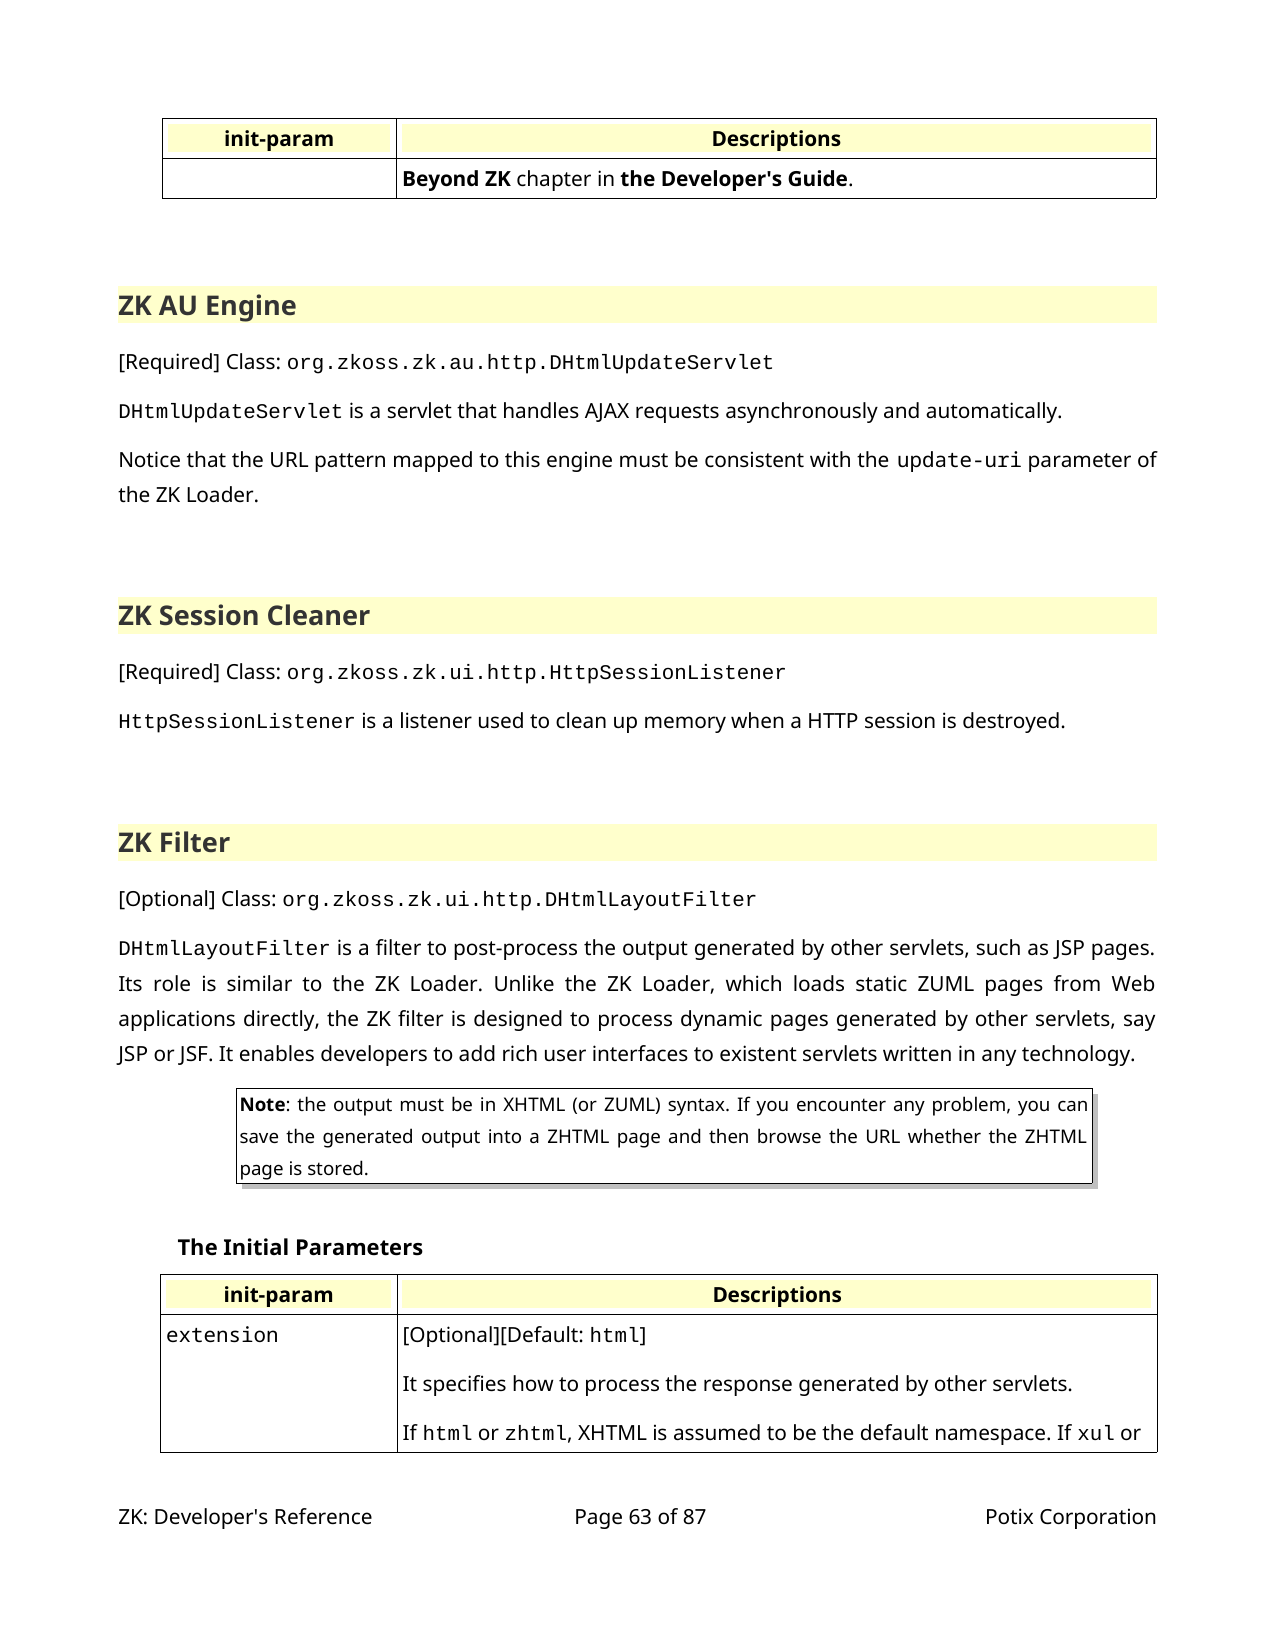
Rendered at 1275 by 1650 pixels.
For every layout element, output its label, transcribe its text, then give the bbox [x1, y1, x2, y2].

text [Required] Class: org.zkoss.zk.ui.http.HttpSessionListener [118, 657, 1157, 686]
text DHtmlUpdateServlet is a servlet that handles AJAX requests asynchronously and automatically. [118, 396, 1157, 424]
subtitle ZK AU Engine [118, 286, 1157, 323]
table_cell [Optional][Default: html] It specifies how to process the response generated by other servlets. If html or zhtml, XHTML is assumed to be the default namespace. If xul or [398, 1315, 1157, 1452]
text HttpSessionListener is a listener used to clean up memory when a HTTP session is destroyed. [118, 707, 1157, 735]
subtitle ZK Filter [118, 824, 1157, 861]
table_header Descriptions [398, 1275, 1157, 1314]
table_cell extension [161, 1315, 397, 1452]
text Note: the output must be in XHTML (or ZUML) syntax. If you encounter any problem, you can save the generated output into a ZHTML page and then browse the URL whether the ZHTML page is stored. [237, 1089, 1092, 1183]
text Notice that the URL pattern mapped to this engine must be consistent with the update-uri parameter of the ZK Loader. [118, 445, 1157, 508]
subtitle ZK Session Cleaner [118, 597, 1157, 634]
subtitle The Initial Parameters [177, 1232, 1157, 1262]
table_cell Beyond ZK chapter in the Developer's Guide. [397, 159, 1156, 198]
text [Required] Class: org.zkoss.zk.au.http.DHtmlUpdateServlet [118, 347, 1157, 375]
table_header Descriptions [397, 119, 1156, 158]
table_cell [163, 159, 396, 198]
table_header init-param [161, 1275, 397, 1314]
text DHtmlLayoutFilter is a filter to post-process the output generated by other servlets, such as JSP pages. Its role is similar to the ZK Loader. Unlike the ZK Loader, which loads static ZUML pages from Web applications directly, the ZK filter is designed to process dynamic pages generated by other servlets, say JSP or JSF. It enables developers to add rich user interfaces to existent servlets written in any technology. [118, 933, 1157, 1067]
text [Optional] Class: org.zkoss.zk.ui.http.DHtmlLayoutFilter [118, 884, 1157, 913]
table_header init-param [163, 119, 396, 158]
